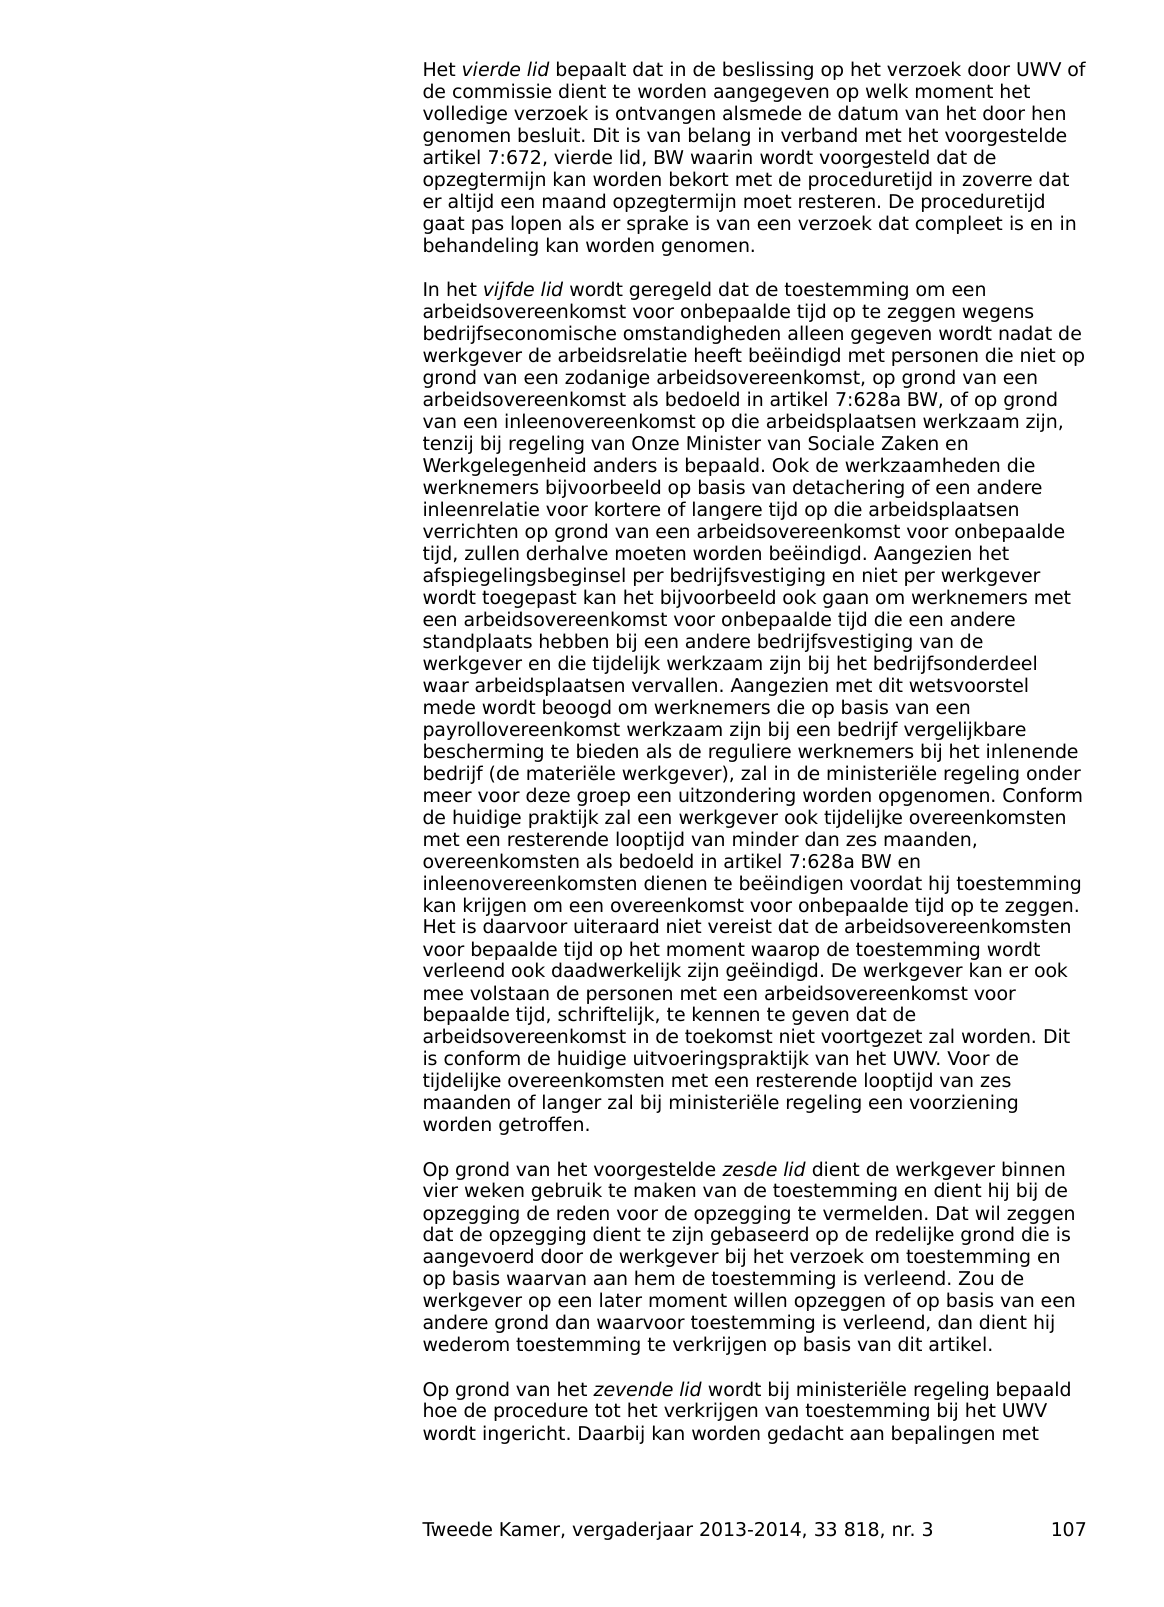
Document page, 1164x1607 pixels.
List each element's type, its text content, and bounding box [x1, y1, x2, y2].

text Op grond van het voorgestelde zesde lid dient de werkgever binnen vier weken gebruik te maken van de toestemming en dient hij bij de opzegging de reden voor de opzegging te vermelden. Dat wil zeggen dat de opzegging dient te zijn gebaseerd op de redelijke grond die is aangevoerd door de werkgever bij het verzoek om toestemming en op basis waarvan aan hem de toestemming is verleend. Zou de werkgever op een later moment willen opzeggen of op basis van een andere grond dan waarvoor toestemming is verleend, dan dient hij wederom toestemming te verkrijgen op basis van dit artikel. [422, 1158, 1087, 1356]
text In het vijfde lid wordt geregeld dat de toestemming om een arbeidsovereenkomst voor onbepaalde tijd op te zeggen wegens bedrijfseconomische omstandigheden alleen gegeven wordt nadat de werkgever de arbeidsrelatie heeft beëindigd met personen die niet op grond van een zodanige arbeidsovereenkomst, op grond van een arbeidsovereenkomst als bedoeld in artikel 7:628a BW, of op grond van een inleenovereenkomst op die arbeidsplaatsen werkzaam zijn, tenzij bij regeling van Onze Minister van Sociale Zaken en Werkgelegenheid anders is bepaald. Ook de werkzaamheden die werknemers bijvoorbeeld op basis van detachering of een andere inleenrelatie voor kortere of langere tijd op die arbeidsplaatsen verrichten op grond van een arbeidsovereenkomst voor onbepaalde tijd, zullen derhalve moeten worden beëindigd. Aangezien het afspiegelingsbeginsel per bedrijfsvestiging en niet per werkgever wordt toegepast kan het bijvoorbeeld ook gaan om werknemers met een arbeidsovereenkomst voor onbepaalde tijd die een andere standplaats hebben bij een andere bedrijfsvestiging van de werkgever en die tijdelijk werkzaam zijn bij het bedrijfsonderdeel waar arbeidsplaatsen vervallen. Aangezien met dit wetsvoorstel mede wordt beoogd om werknemers die op basis van een payrollovereenkomst werkzaam zijn bij een bedrijf vergelijkbare bescherming te bieden als de reguliere werknemers bij het inlenende bedrijf (de materiële werkgever), zal in de ministeriële regeling onder meer voor deze groep een uitzondering worden opgenomen. Conform de huidige praktijk zal een werkgever ook tijdelijke overeenkomsten met een resterende looptijd van minder dan zes maanden, overeenkomsten als bedoeld in artikel 7:628a BW en inleenovereenkomsten dienen te beëindigen voordat hij toestemming kan krijgen om een overeenkomst voor onbepaalde tijd op te zeggen. Het is daarvoor uiteraard niet vereist dat de arbeidsovereenkomsten voor bepaalde tijd op het moment waarop de toestemming wordt verleend ook daadwerkelijk zijn geëindigd. De werkgever kan er ook mee volstaan de personen met een arbeidsovereenkomst voor bepaalde tijd, schriftelijk, te kennen te geven dat de arbeidsovereenkomst in de toekomst niet voortgezet zal worden. Dit is conform de huidige uitvoeringspraktijk van het UWV. Voor de tijdelijke overeenkomsten met een resterende looptijd van zes maanden of langer zal bij ministeriële regeling een voorziening worden getroffen. [422, 279, 1087, 1136]
text Het vierde lid bepaalt dat in de beslissing op het verzoek door UWV of de commissie dient te worden aangegeven op welk moment het volledige verzoek is ontvangen alsmede de datum van het door hen genomen besluit. Dit is van belang in verband met het voorgestelde artikel 7:672, vierde lid, BW waarin wordt voorgesteld dat de opzegtermijn kan worden bekort met de proceduretijd in zoverre dat er altijd een maand opzegtermijn moet resteren. De proceduretijd gaat pas lopen als er sprake is van een verzoek dat compleet is en in behandeling kan worden genomen. [422, 59, 1087, 257]
text Op grond van het zevende lid wordt bij ministeriële regeling bepaald hoe de procedure tot het verkrijgen van toestemming bij het UWV wordt ingericht. Daarbij kan worden gedacht aan bepalingen met [422, 1378, 1087, 1444]
